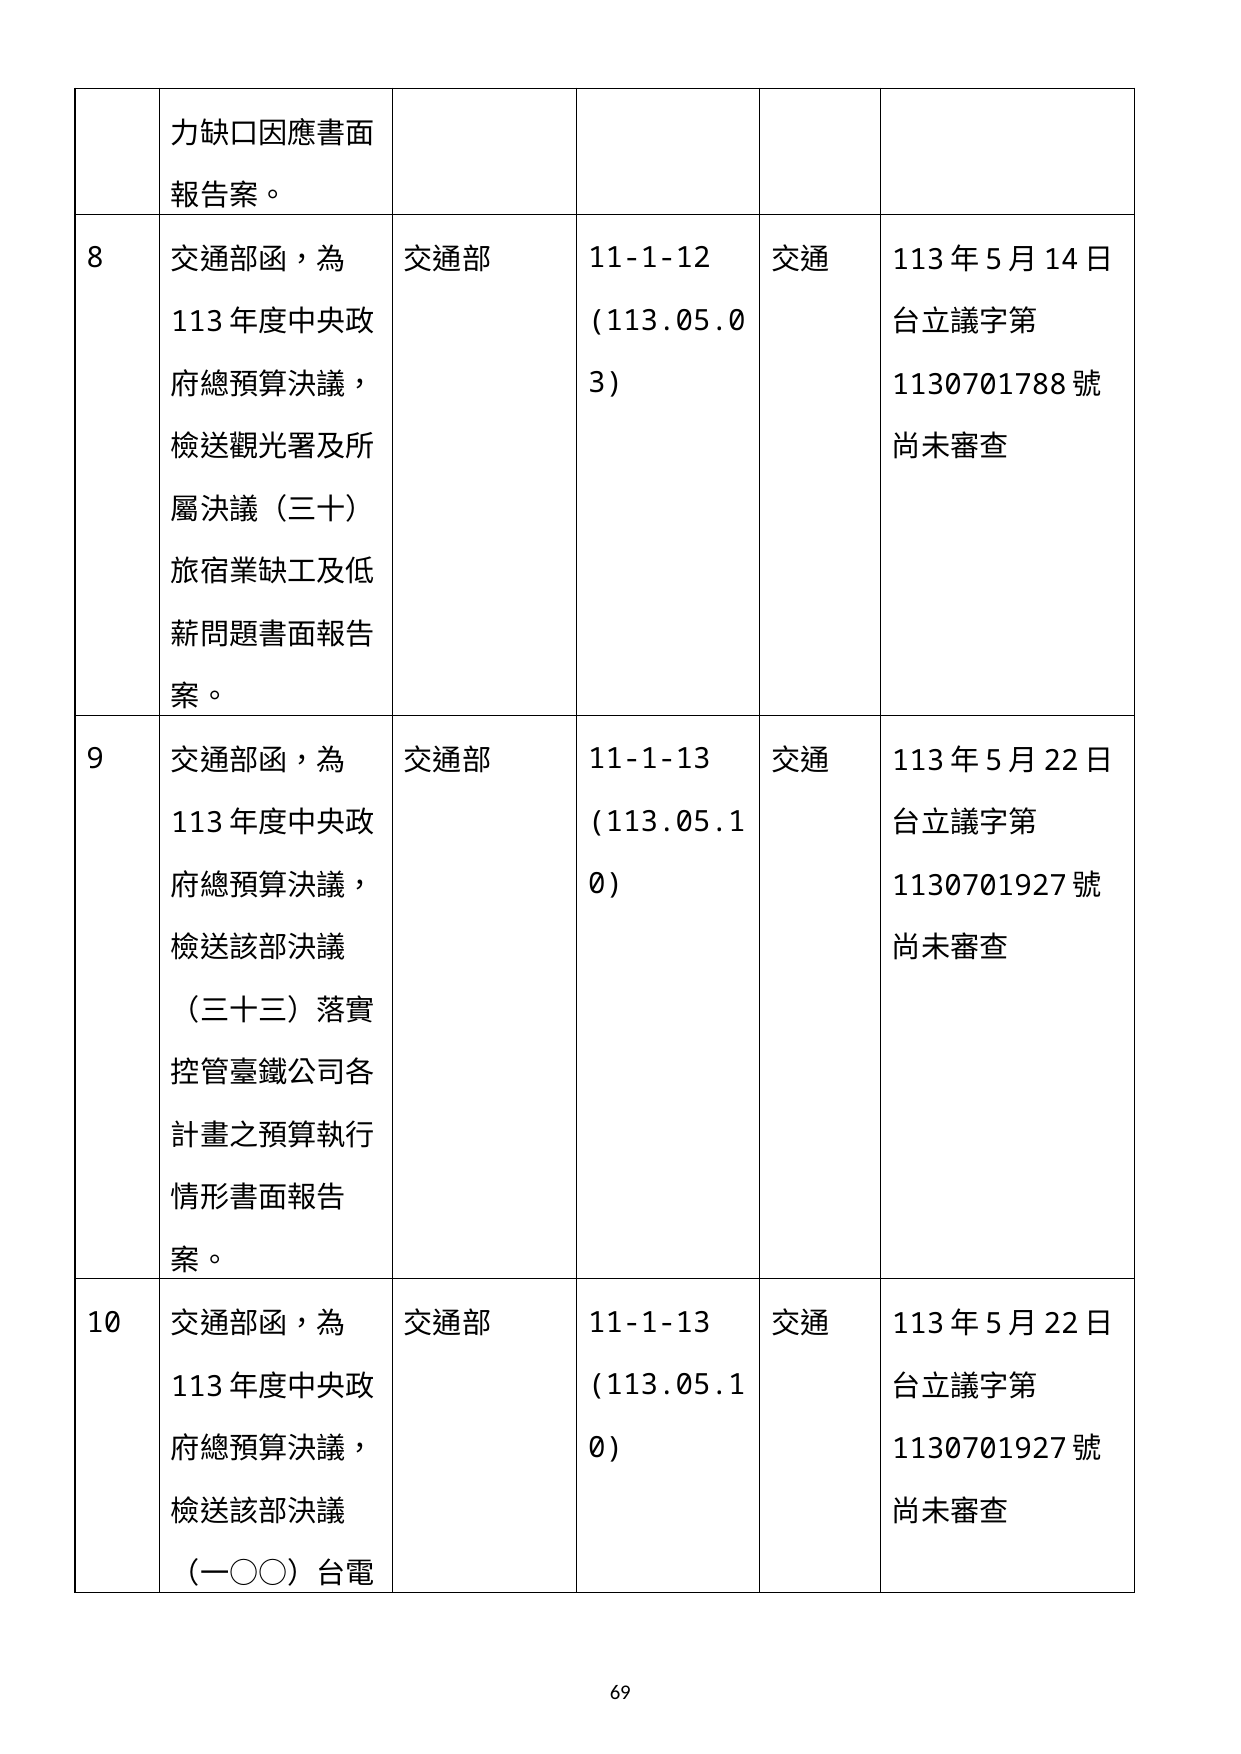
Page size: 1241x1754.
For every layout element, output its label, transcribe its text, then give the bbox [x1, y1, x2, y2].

table_cell 10 [76, 1279, 159, 1592]
table_cell 11-1-13 (113.05.10) [577, 716, 759, 1278]
table_cell 交通部函，為113年度中央政府總預算決議，檢送該部決議（三十三）落實控管臺鐵公司各計畫之預算執行情形書面報告案。 [160, 716, 392, 1278]
table_cell 113年5月14日 台立議字第1130701788號 尚未審查 [881, 215, 1134, 715]
table_cell 交通部 [393, 1279, 576, 1592]
table_cell 交通 [760, 716, 880, 1278]
table_cell 交通部 [393, 716, 576, 1278]
table_cell 113年5月22日 台立議字第1130701927號 尚未審查 [881, 716, 1134, 1278]
table_cell 力缺口因應書面報告案。 [160, 89, 392, 214]
table_cell [760, 89, 880, 214]
table_cell 8 [76, 215, 159, 715]
table_cell [881, 89, 1134, 214]
table_cell 交通 [760, 215, 880, 715]
table_cell 交通部 [393, 215, 576, 715]
table_cell 9 [76, 716, 159, 1278]
table_cell [393, 89, 576, 214]
table_cell 11-1-12 (113.05.03) [577, 215, 759, 715]
table_cell 113年5月22日 台立議字第1130701927號 尚未審查 [881, 1279, 1134, 1592]
table_cell [76, 89, 159, 214]
table_cell 11-1-13 (113.05.10) [577, 1279, 759, 1592]
table_cell 交通 [760, 1279, 880, 1592]
table_cell [577, 89, 759, 214]
table_cell 交通部函，為113年度中央政府總預算決議，檢送觀光署及所屬決議（三十）旅宿業缺工及低薪問題書面報告案。 [160, 215, 392, 715]
table_cell 交通部函，為113年度中央政府總預算決議，檢送該部決議（一○○）台電 [160, 1279, 392, 1592]
